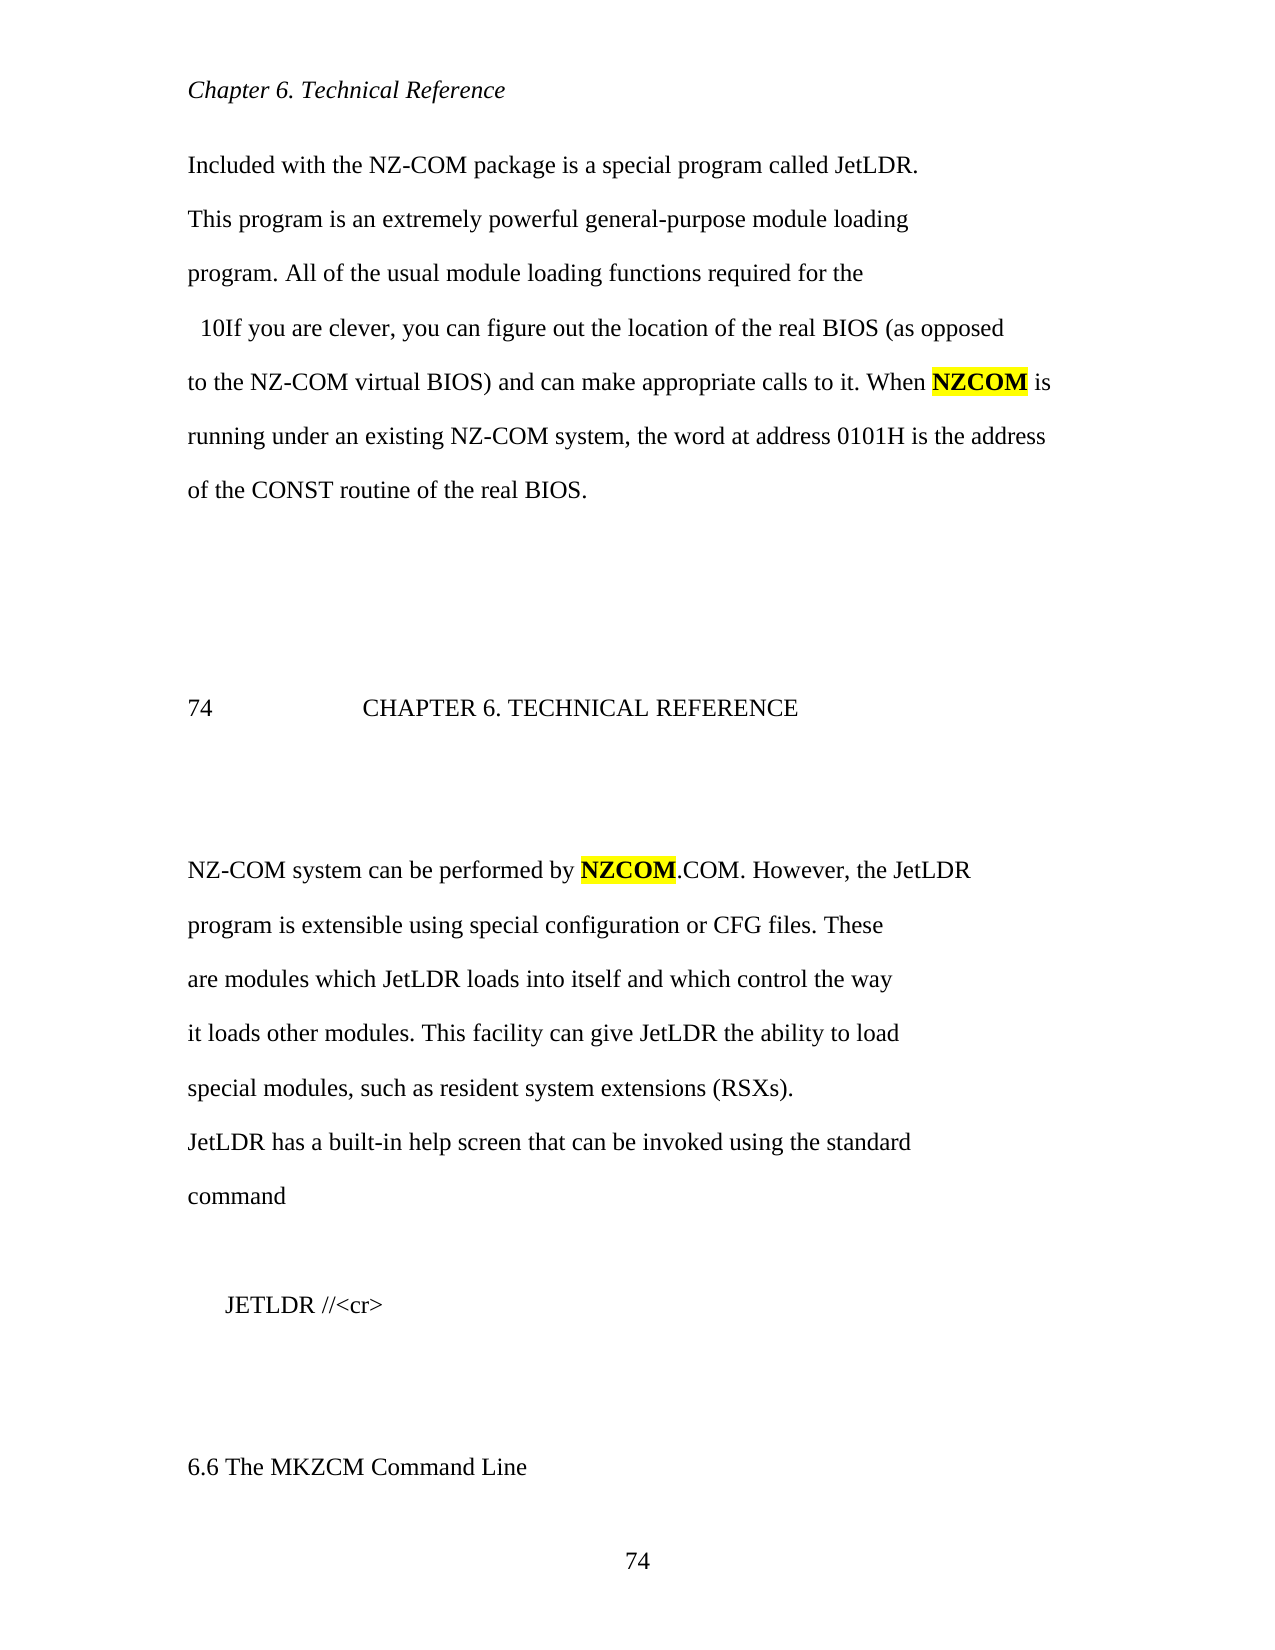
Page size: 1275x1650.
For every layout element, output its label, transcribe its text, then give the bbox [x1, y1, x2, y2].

text This program is an extremely powerful general-purpose module loading [187, 204, 1087, 233]
text of the CONST routine of the real BIOS. [187, 476, 1087, 504]
text special modules, such as resident system extensions (RSXs). [187, 1073, 1087, 1101]
text program. All of the usual module loading functions required for the [187, 258, 1087, 287]
text JetLDR has a built-in help screen that can be invoked using the standard [187, 1127, 1087, 1156]
text command [187, 1181, 1087, 1210]
text program is extensible using special configuration or CFG files. These [187, 910, 1087, 938]
text it loads other modules. This facility can give JetLDR the ability to load [187, 1018, 1087, 1047]
text Included with the NZ-COM package is a special program called JetLDR. [187, 150, 1087, 179]
text running under an existing NZ-COM system, the word at address 0101H is the address [187, 421, 1087, 450]
text to the NZ-COM virtual BIOS) and can make appropriate calls to it. When NZCOM is [187, 367, 1087, 396]
text 74 CHAPTER 6. TECHNICAL REFERENCE [187, 693, 1087, 721]
text JETLDR //<cr> [187, 1290, 1087, 1318]
text 10If you are clever, you can figure out the location of the real BIOS (as opposed [187, 313, 1087, 342]
text are modules which JetLDR loads into itself and which control the way [187, 964, 1087, 993]
text NZ-COM system can be performed by NZCOM.COM. However, the JetLDR [187, 856, 1087, 884]
text 6.6 The MKZCM Command Line [187, 1452, 1087, 1481]
